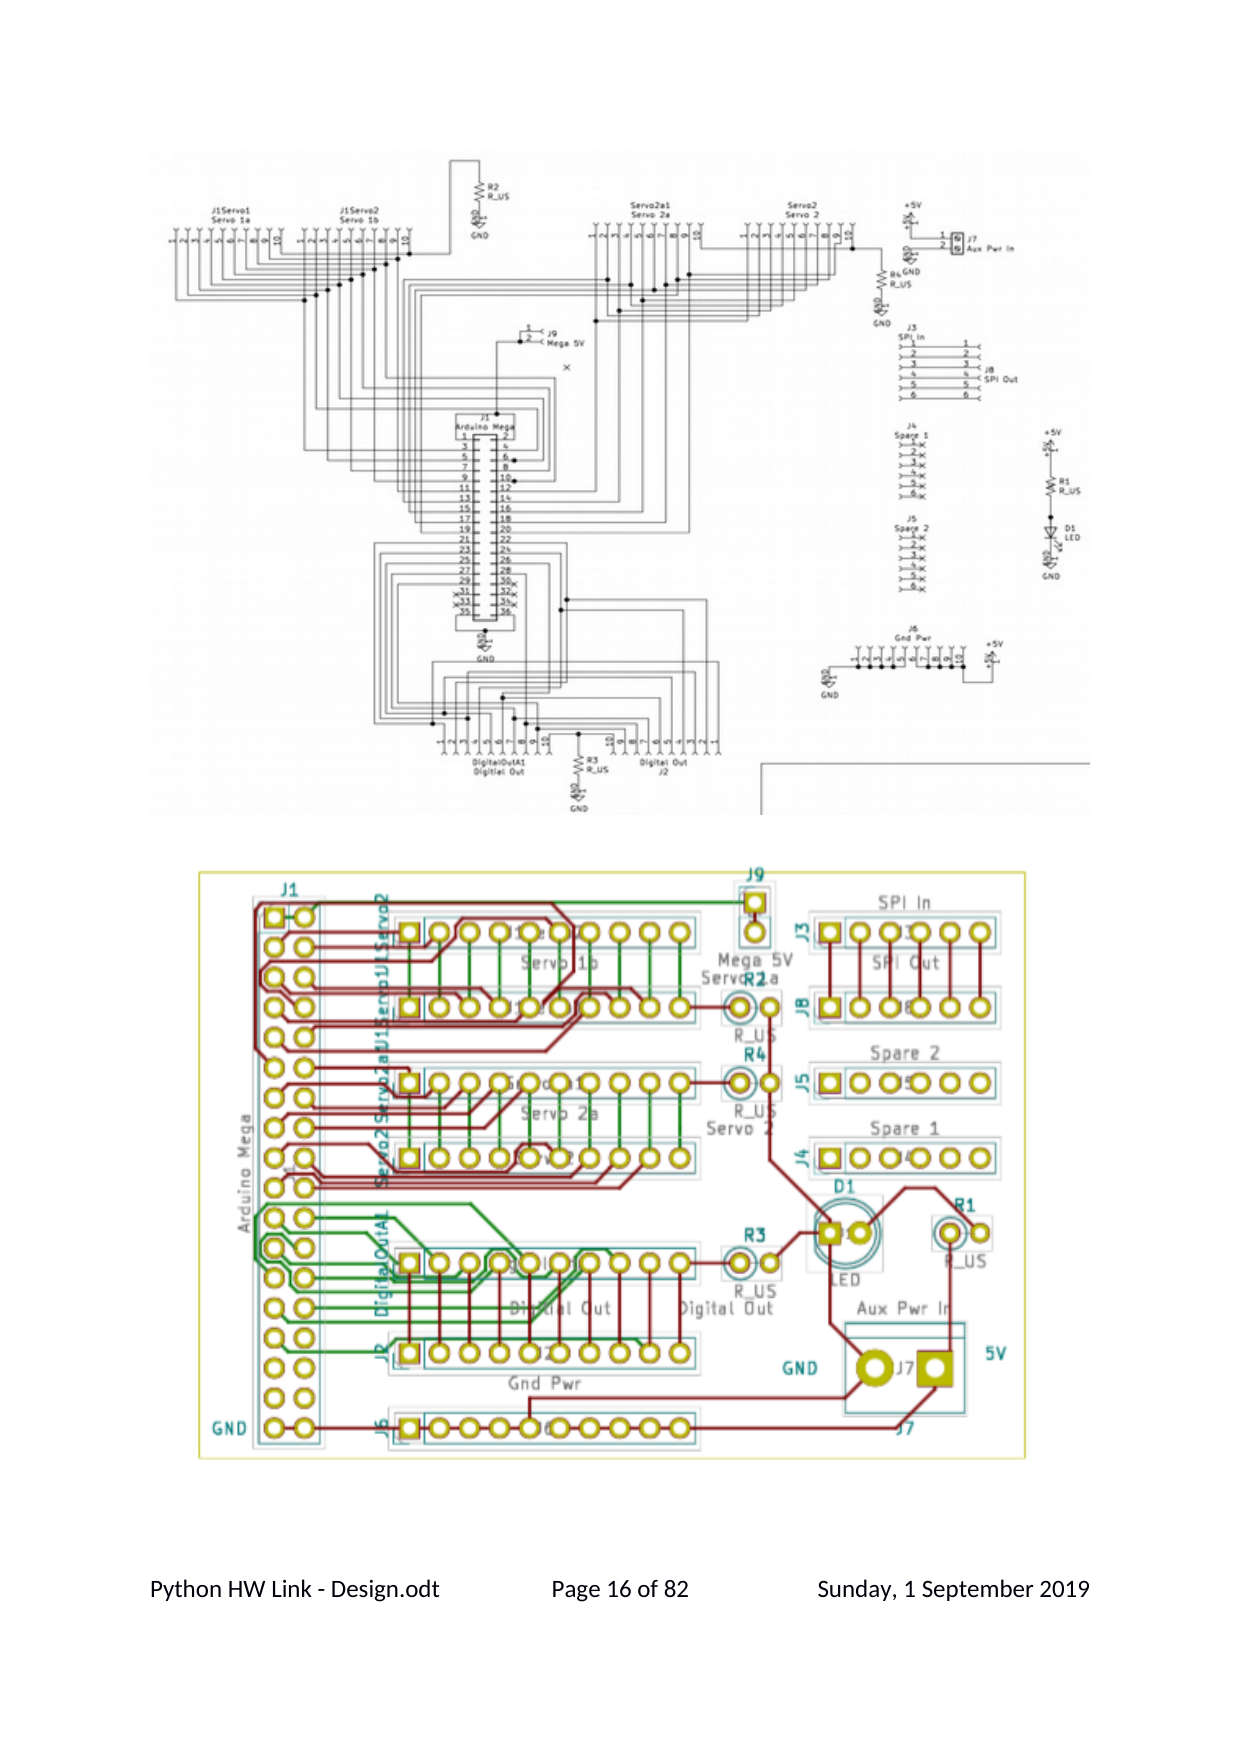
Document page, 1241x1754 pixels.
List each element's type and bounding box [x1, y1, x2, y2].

picture [166, 845, 1075, 1509]
picture [150, 150, 1091, 815]
